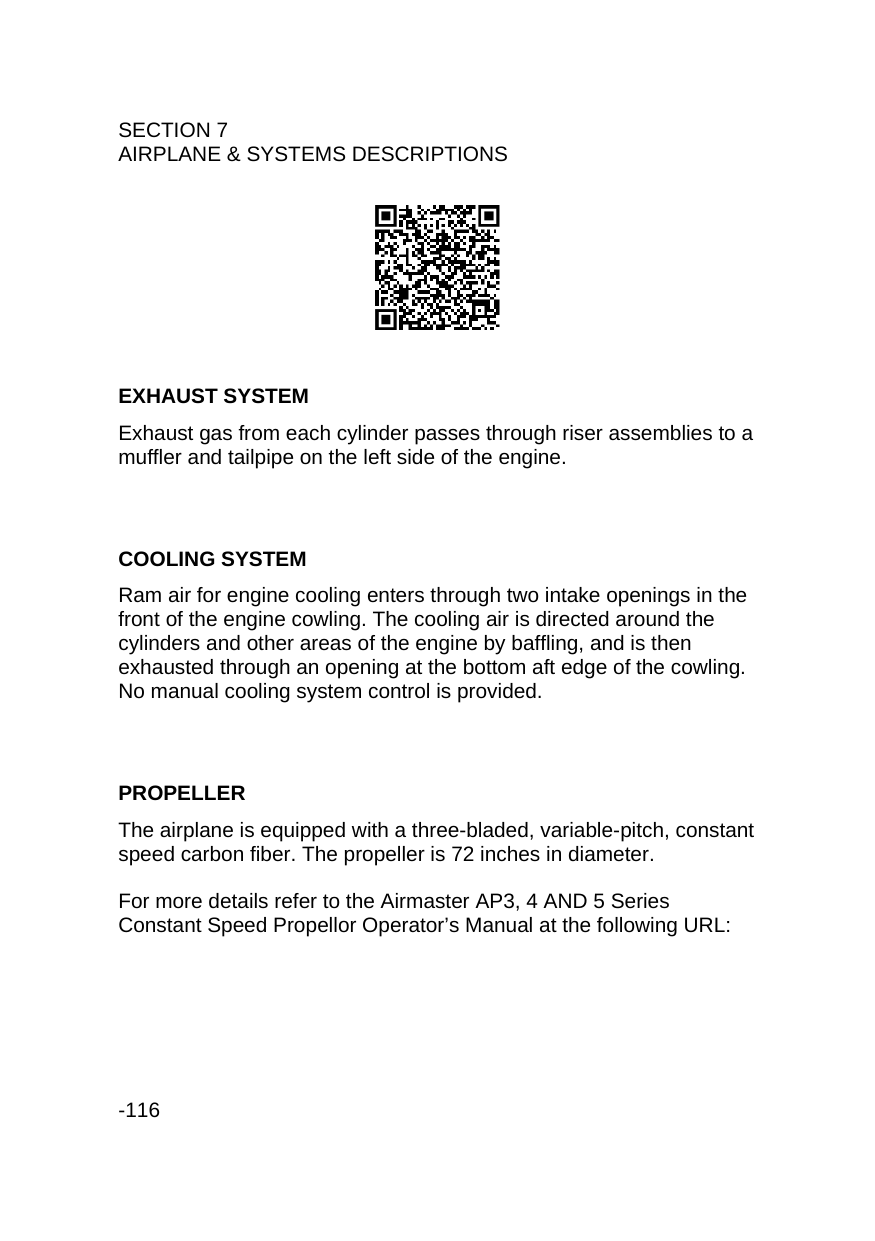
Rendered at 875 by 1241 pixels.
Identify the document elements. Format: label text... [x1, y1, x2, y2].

subtitle COOLING SYSTEM [118, 547, 756, 571]
text exhausted through an opening at the bottom aft edge of the cowling. No manual cooling system control is provided. [118, 655, 756, 703]
text Exhaust gas from each cylinder passes through riser assemblies to a muffler and tailpipe on the left side of the engine. [118, 421, 756, 468]
subtitle EXHAUST SYSTEM [118, 384, 756, 408]
text For more details refer to the Airmaster AP3, 4 AND 5 Series Constant Speed Propellor Operator’s Manual at the following URL: [118, 889, 756, 937]
text Ram air for engine cooling enters through two intake openings in the front of the engine cowling. The cooling air is directed around the cylinders and other areas of the engine by baffling, and is then [118, 583, 756, 655]
subtitle PROPELLER [118, 781, 756, 805]
picture [365, 196, 509, 340]
text The airplane is equipped with a three-bladed, variable-pitch, constant speed carbon fiber. The propeller is 72 inches in diameter. [118, 817, 756, 865]
